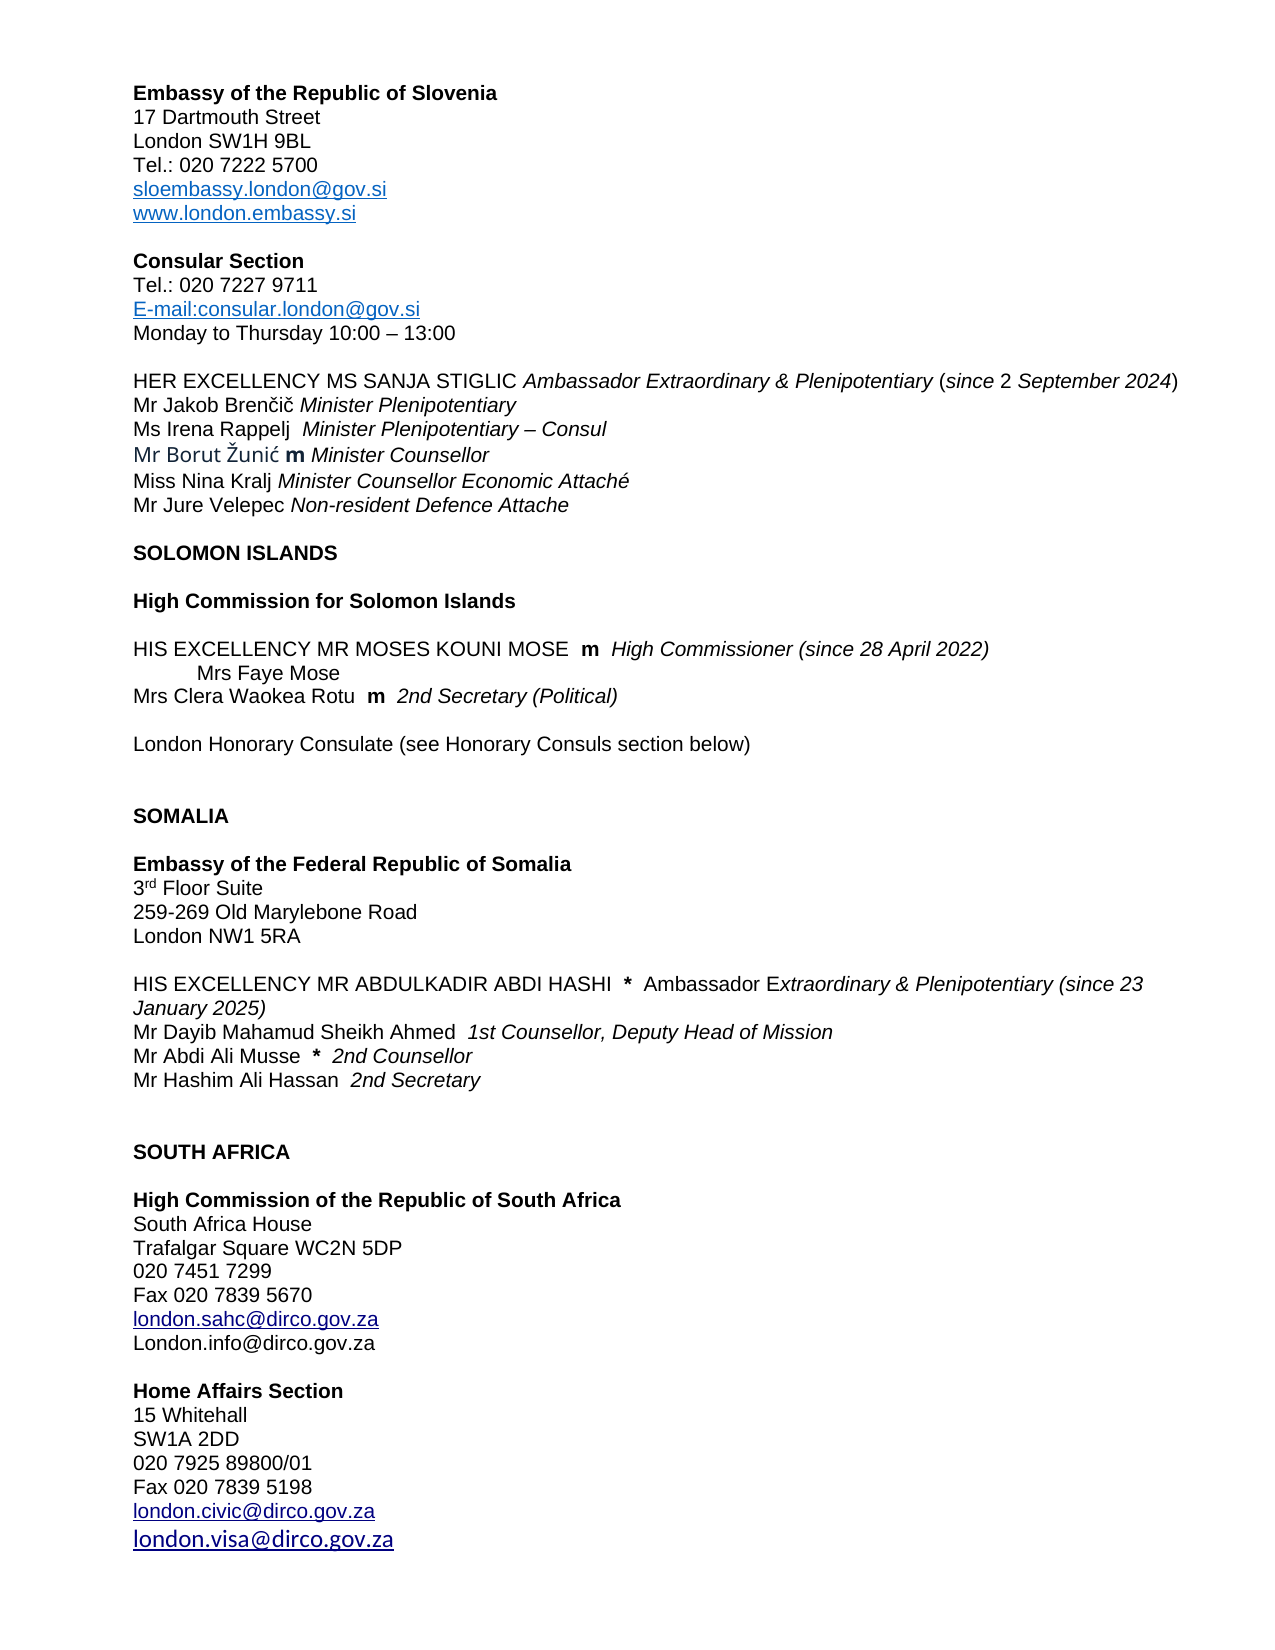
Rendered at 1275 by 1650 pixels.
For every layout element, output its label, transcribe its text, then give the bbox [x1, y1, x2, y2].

text HIS EXCELLENCY MR ABDULKADIR ABDI HASHI * Ambassador Extraordinary & Plenipotentiary (since 23 January 2025) [133, 972, 1181, 1020]
text 020 7451 7299 [133, 1259, 1181, 1283]
text London.info@dirco.gov.za [133, 1331, 1181, 1355]
text Mr Hashim Ali Hassan 2nd Secretary [133, 1068, 1181, 1092]
text Tel.: 020 7227 9711 [133, 273, 1181, 297]
text SW1A 2DD [133, 1427, 1181, 1451]
text South Africa House [133, 1211, 1181, 1235]
text 020 7925 89800/01 [133, 1451, 1181, 1475]
text London SW1H 9BL [133, 129, 1181, 153]
text London NW1 5RA [133, 924, 1181, 948]
text SOUTH AFRICA [133, 1139, 1181, 1163]
text Mr Borut Žunić m Minister Counsellor [133, 440, 1181, 469]
text Ms Irena Rappelj Minister Plenipotentiary – Consul [133, 416, 1181, 440]
text Trafalgar Square WC2N 5DP [133, 1235, 1181, 1259]
text High Commission of the Republic of South Africa [133, 1187, 1181, 1211]
text HIS EXCELLENCY MR MOSES KOUNI MOSE m High Commissioner (since 28 April 2022) [133, 636, 1181, 660]
text 3rd Floor Suite [133, 876, 1181, 900]
text Embassy of the Federal Republic of Somalia [133, 852, 1181, 876]
text HER EXCELLENCY MS SANJA STIGLIC Ambassador Extraordinary & Plenipotentiary (since 2 September 2024) [133, 368, 1181, 392]
text E-mail:consular.london@gov.si [133, 297, 1181, 321]
text london.visa@dirco.gov.za [133, 1523, 1181, 1553]
text London Honorary Consulate (see Honorary Consuls section below) [133, 732, 1181, 756]
text Mr Jure Velepec Non-resident Defence Attache [133, 493, 1181, 517]
text 17 Dartmouth Street [133, 105, 1181, 129]
text Mrs Clera Waokea Rotu m 2nd Secretary (Political) [133, 684, 1181, 708]
text Embassy of the Republic of Slovenia [133, 81, 1181, 105]
text Fax 020 7839 5198 [133, 1475, 1181, 1499]
text london.civic@dirco.gov.za [133, 1499, 1181, 1523]
text Monday to Thursday 10:00 – 13:00 [133, 321, 1181, 344]
text Mrs Faye Mose [133, 660, 1181, 684]
text 15 Whitehall [133, 1403, 1181, 1427]
text Home Affairs Section [133, 1379, 1181, 1403]
text SOMALIA [133, 804, 1181, 828]
text SOLOMON ISLANDS [133, 541, 1181, 564]
text Consular Section [133, 249, 1181, 273]
text www.london.embassy.si [133, 201, 1181, 225]
text Mr Dayib Mahamud Sheikh Ahmed 1st Counsellor, Deputy Head of Mission [133, 1020, 1181, 1044]
text 259-269 Old Marylebone Road [133, 900, 1181, 924]
text High Commission for Solomon Islands [133, 588, 1181, 612]
text Tel.: 020 7222 5700 [133, 153, 1181, 177]
text sloembassy.london@gov.si [133, 177, 1181, 201]
text Miss Nina Kralj Minister Counsellor Economic Attaché [133, 469, 1181, 493]
text Mr Abdi Ali Musse * 2nd Counsellor [133, 1044, 1181, 1068]
text london.sahc@dirco.gov.za [133, 1307, 1181, 1331]
text Mr Jakob Brenčič Minister Plenipotentiary [133, 392, 1181, 416]
text Fax 020 7839 5670 [133, 1283, 1181, 1307]
